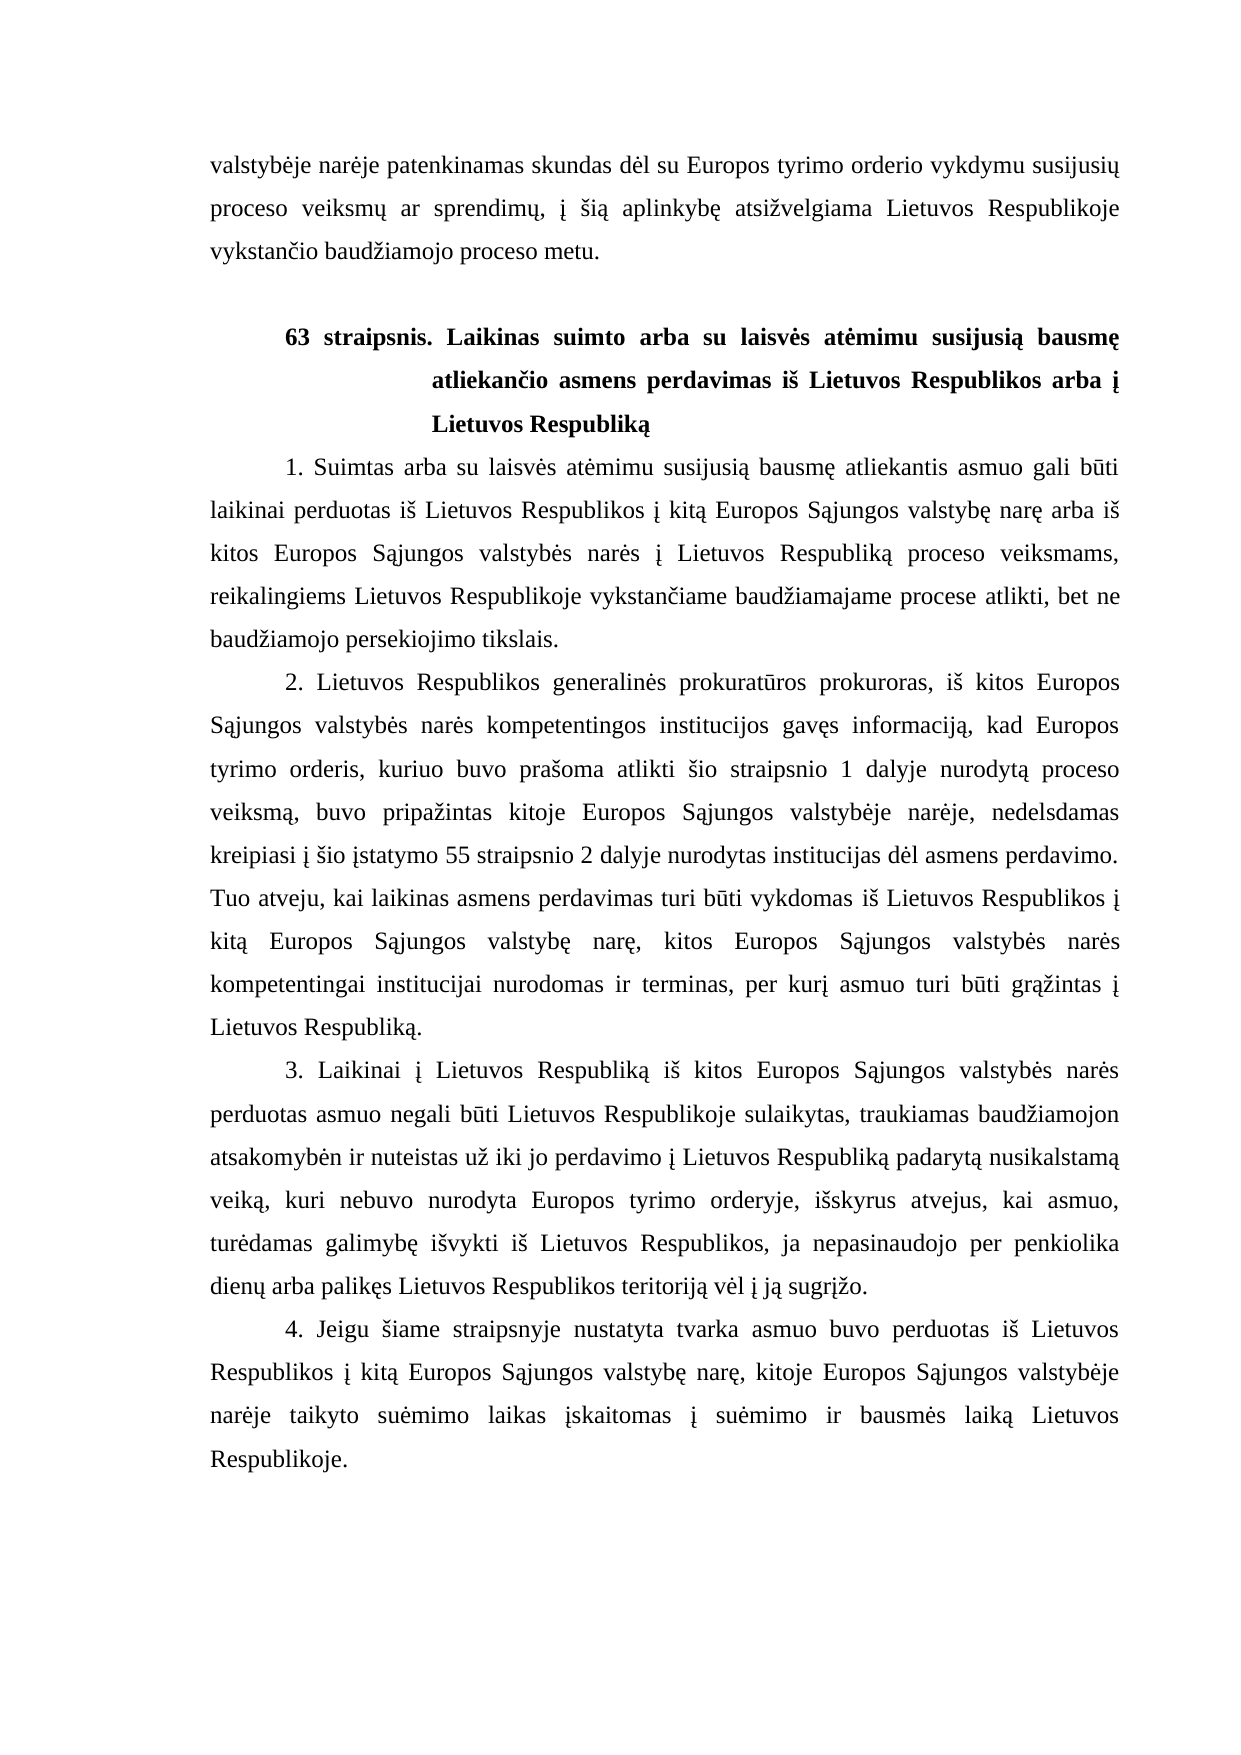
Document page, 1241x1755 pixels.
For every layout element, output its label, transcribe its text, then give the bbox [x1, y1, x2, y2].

text 2. Lietuvos Respublikos generalinės prokuratūros prokuroras, iš kitos Europos Sąjungos valstybės narės kompetentingos institucijos gavęs informaciją, kad Europos tyrimo orderis, kuriuo buvo prašoma atlikti šio straipsnio 1 dalyje nurodytą proceso veiksmą, buvo pripažintas kitoje Europos Sąjungos valstybėje narėje, nedelsdamas kreipiasi į šio įstatymo 55 straipsnio 2 dalyje nurodytas institucijas dėl asmens perdavimo. Tuo atveju, kai laikinas asmens perdavimas turi būti vykdomas iš Lietuvos Respublikos į kitą Europos Sąjungos valstybę narę, kitos Europos Sąjungos valstybės narės kompetentingai institucijai nurodomas ir terminas, per kurį asmuo turi būti grąžintas į Lietuvos Respubliką. [210, 667, 1120, 1041]
text valstybėje narėje patenkinamas skundas dėl su Europos tyrimo orderio vykdymu susijusių proceso veiksmų ar sprendimų, į šią aplinkybę atsižvelgiama Lietuvos Respublikoje vykstančio baudžiamojo proceso metu. [210, 150, 1120, 265]
text 3. Laikinai į Lietuvos Respubliką iš kitos Europos Sąjungos valstybės narės perduotas asmuo negali būti Lietuvos Respublikoje sulaikytas, traukiamas baudžiamojon atsakomybėn ir nuteistas už iki jo perdavimo į Lietuvos Respubliką padarytą nusikalstamą veiką, kuri nebuvo nurodyta Europos tyrimo orderyje, išskyrus atvejus, kai asmuo, turėdamas galimybę išvykti iš Lietuvos Respublikos, ja nepasinaudojo per penkiolika dienų arba palikęs Lietuvos Respublikos teritoriją vėl į ją sugrįžo. [210, 1056, 1120, 1300]
text 63 straipsnis. Laikinas suimto arba su laisvės atėmimu susijusią bausmę atliekančio asmens perdavimas iš Lietuvos Respublikos arba į Lietuvos Respubliką [285, 322, 1120, 437]
text 1. Suimtas arba su laisvės atėmimu susijusią bausmę atliekantis asmuo gali būti laikinai perduotas iš Lietuvos Respublikos į kitą Europos Sąjungos valstybę narę arba iš kitos Europos Sąjungos valstybės narės į Lietuvos Respubliką proceso veiksmams, reikalingiems Lietuvos Respublikoje vykstančiame baudžiamajame procese atlikti, bet ne baudžiamojo persekiojimo tikslais. [210, 452, 1120, 653]
text 4. Jeigu šiame straipsnyje nustatyta tvarka asmuo buvo perduotas iš Lietuvos Respublikos į kitą Europos Sąjungos valstybę narę, kitoje Europos Sąjungos valstybėje narėje taikyto suėmimo laikas įskaitomas į suėmimo ir bausmės laiką Lietuvos Respublikoje. [210, 1314, 1120, 1472]
